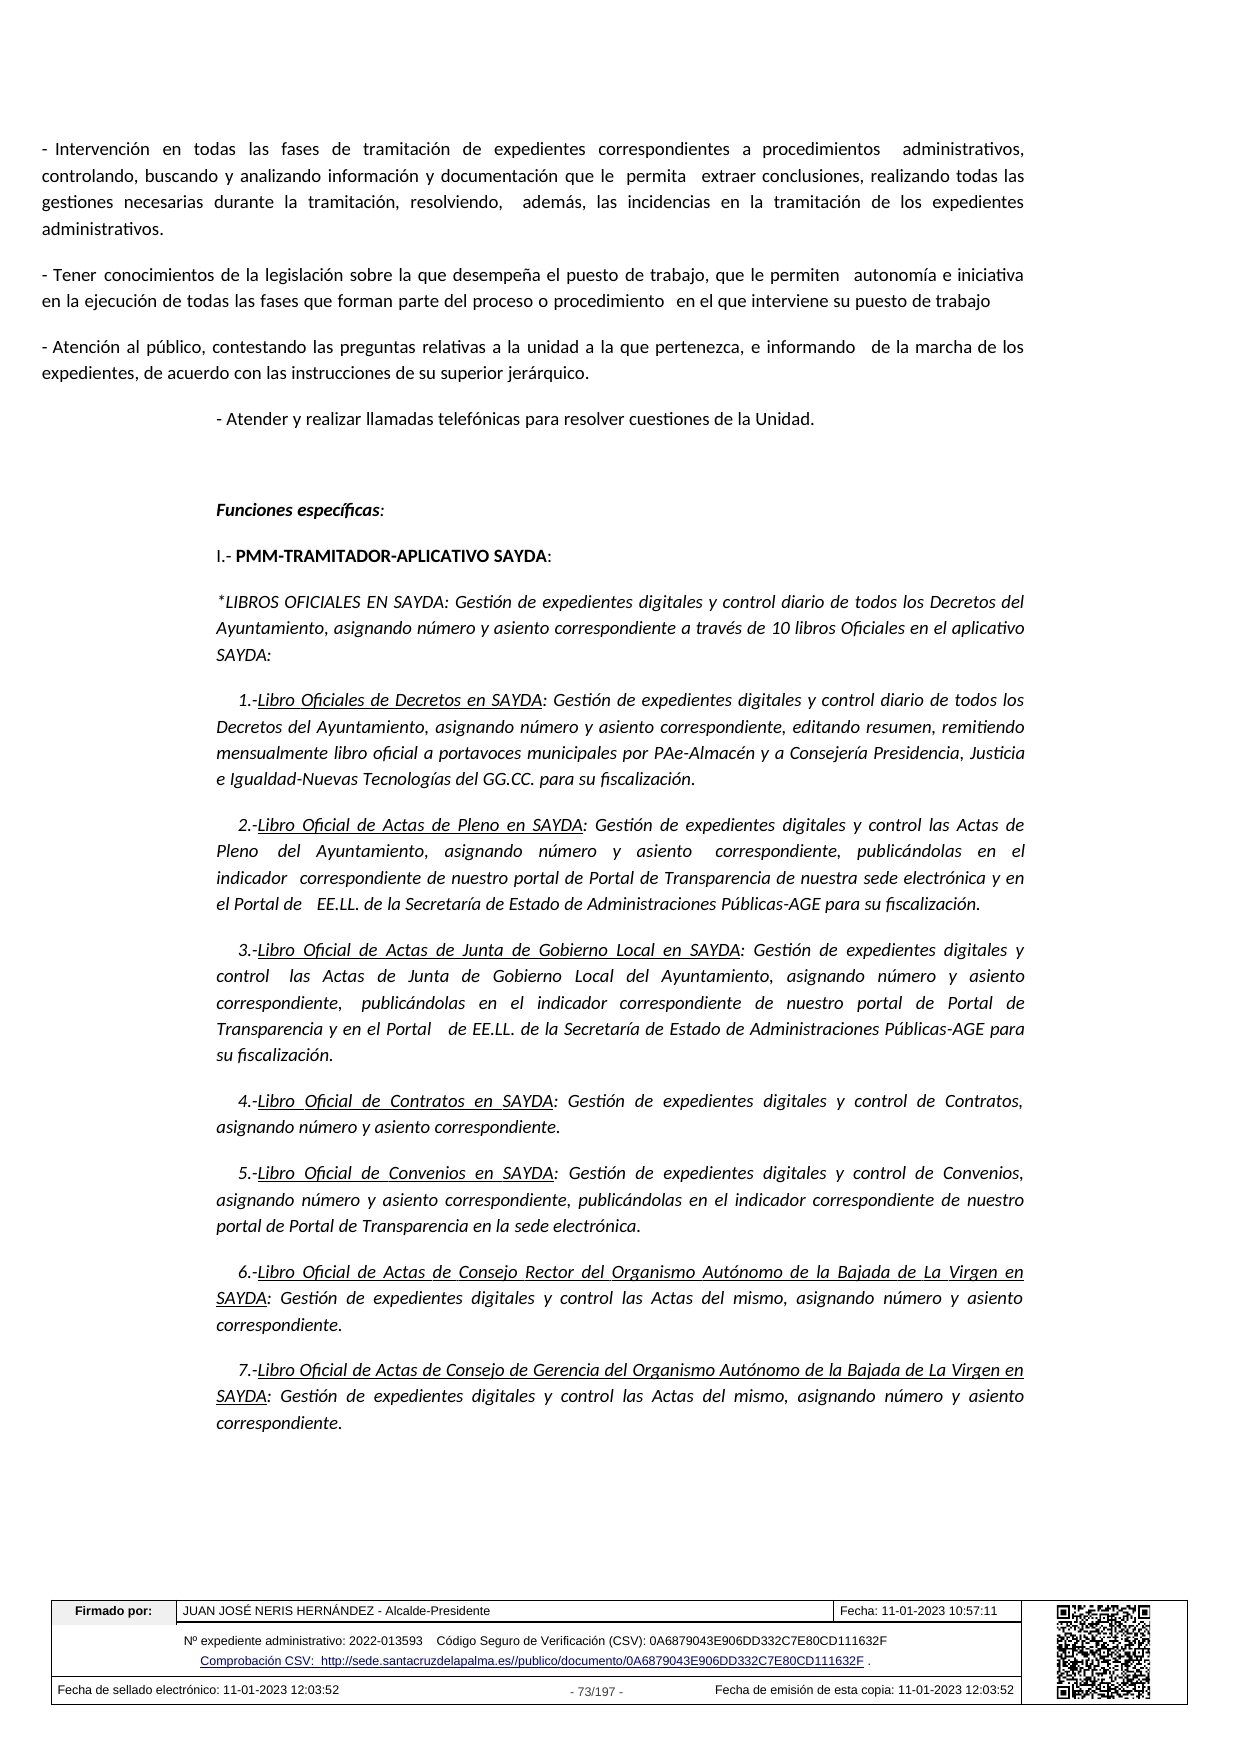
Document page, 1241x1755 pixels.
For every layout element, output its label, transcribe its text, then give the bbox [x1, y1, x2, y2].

table_cell Fecha de sellado electrónico: 11-01-2023 12:03:52 - 73/197 - Fecha de emisión de esta copia: 11-01-2023 12:03:52 [52, 1677, 1021, 1704]
text 4.-Libro Oficial de Contratos en SAYDA: Gestión de expedientes digitales y control de Contratos, asignando número y asiento correspondiente. [216, 1089, 1024, 1138]
text 6.-Libro Oficial de Actas de Consejo Rector del Organismo Autónomo de la Bajada de La Virgen en SAYDA: Gestión de expedientes digitales y control las Actas del mismo, asignando número y asiento correspondiente. [216, 1260, 1024, 1336]
text 3.-Libro Oficial de Actas de Junta de Gobierno Local en SAYDA: Gestión de expedientes digitales y control las Actas de Junta de Gobierno Local del Ayuntamiento, asignando número y asiento correspondiente, publicándolas en el indicador correspondiente de nuestro portal de Portal de Transparencia y en el Portal de EE.LL. de la Secretaría de Estado de Administraciones Públicas-AGE para su fiscalización. [216, 938, 1025, 1067]
subtitle Funciones específicas: [216, 498, 1199, 521]
table_header [1022, 1601, 1187, 1704]
text 7.-Libro Oficial de Actas de Consejo de Gerencia del Organismo Autónomo de la Bajada de La Virgen en SAYDA: Gestión de expedientes digitales y control las Actas del mismo, asignando número y asiento correspondiente. [216, 1358, 1024, 1434]
table_header JUAN JOSÉ NERIS HERNÁNDEZ - Alcalde-Presidente [177, 1601, 833, 1621]
list Atención al público, contestando las preguntas relativas a la unidad a la que pertenezca, e informando de la marcha de los expedientes, de acuerdo con las instrucciones de su superior jerárquico. [42, 335, 1024, 384]
text *LIBROS OFICIALES EN SAYDA: Gestión de expedientes digitales y control diario de todos los Decretos del Ayuntamiento, asignando número y asiento correspondiente a través de 10 libros Oficiales en el aplicativo SAYDA: [216, 590, 1025, 666]
text 1.-Libro Oficiales de Decretos en SAYDA: Gestión de expedientes digitales y control diario de todos los Decretos del Ayuntamiento, asignando número y asiento correspondiente, editando resumen, remitiendo mensualmente libro oficial a portavoces municipales por PAe-Almacén y a Consejería Presidencia, Justicia e Igualdad-Nuevas Tecnologías del GG.CC. para su fiscalización. [216, 688, 1025, 790]
list Atender y realizar llamadas telefónicas para resolver cuestiones de la Unidad. [216, 407, 1199, 430]
table_cell Nº expediente administrativo: 2022-013593 Código Seguro de Verificación (CSV): 0A6879043E906DD332C7E80CD111632F Comprobación CSV: http://sede.santacruzdelapalma.es//publico/documento/0A6879043E906DD332C7E80CD111632F . [52, 1623, 1021, 1676]
list Intervención en todas las fases de tramitación de expedientes correspondientes a procedimientos administrativos, controlando, buscando y analizando información y documentación que le permita extraer conclusiones, realizando todas las gestiones necesarias durante la tramitación, resolviendo, además, las incidencias en la tramitación de los expedientes administrativos. [42, 137, 1024, 240]
table_header Fecha: 11-01-2023 10:57:11 [834, 1601, 1021, 1621]
text 2.-Libro Oficial de Actas de Pleno en SAYDA: Gestión de expedientes digitales y control las Actas de Pleno del Ayuntamiento, asignando número y asiento correspondiente, publicándolas en el indicador correspondiente de nuestro portal de Portal de Transparencia de nuestra sede electrónica y en el Portal de EE.LL. de la Secretaría de Estado de Administraciones Públicas-AGE para su fiscalización. [216, 813, 1025, 915]
text I.- PMM-TRAMITADOR-APLICATIVO SAYDA: [216, 544, 1199, 567]
text 5.-Libro Oficial de Convenios en SAYDA: Gestión de expedientes digitales y control de Convenios, asignando número y asiento correspondiente, publicándolas en el indicador correspondiente de nuestro portal de Portal de Transparencia en la sede electrónica. [216, 1161, 1024, 1237]
list Tener conocimientos de la legislación sobre la que desempeña el puesto de trabajo, que le permiten autonomía e iniciativa en la ejecución de todas las fases que forman parte del proceso o procedimiento en el que interviene su puesto de trabajo [42, 263, 1024, 312]
table_header Firmado por: [52, 1601, 176, 1621]
